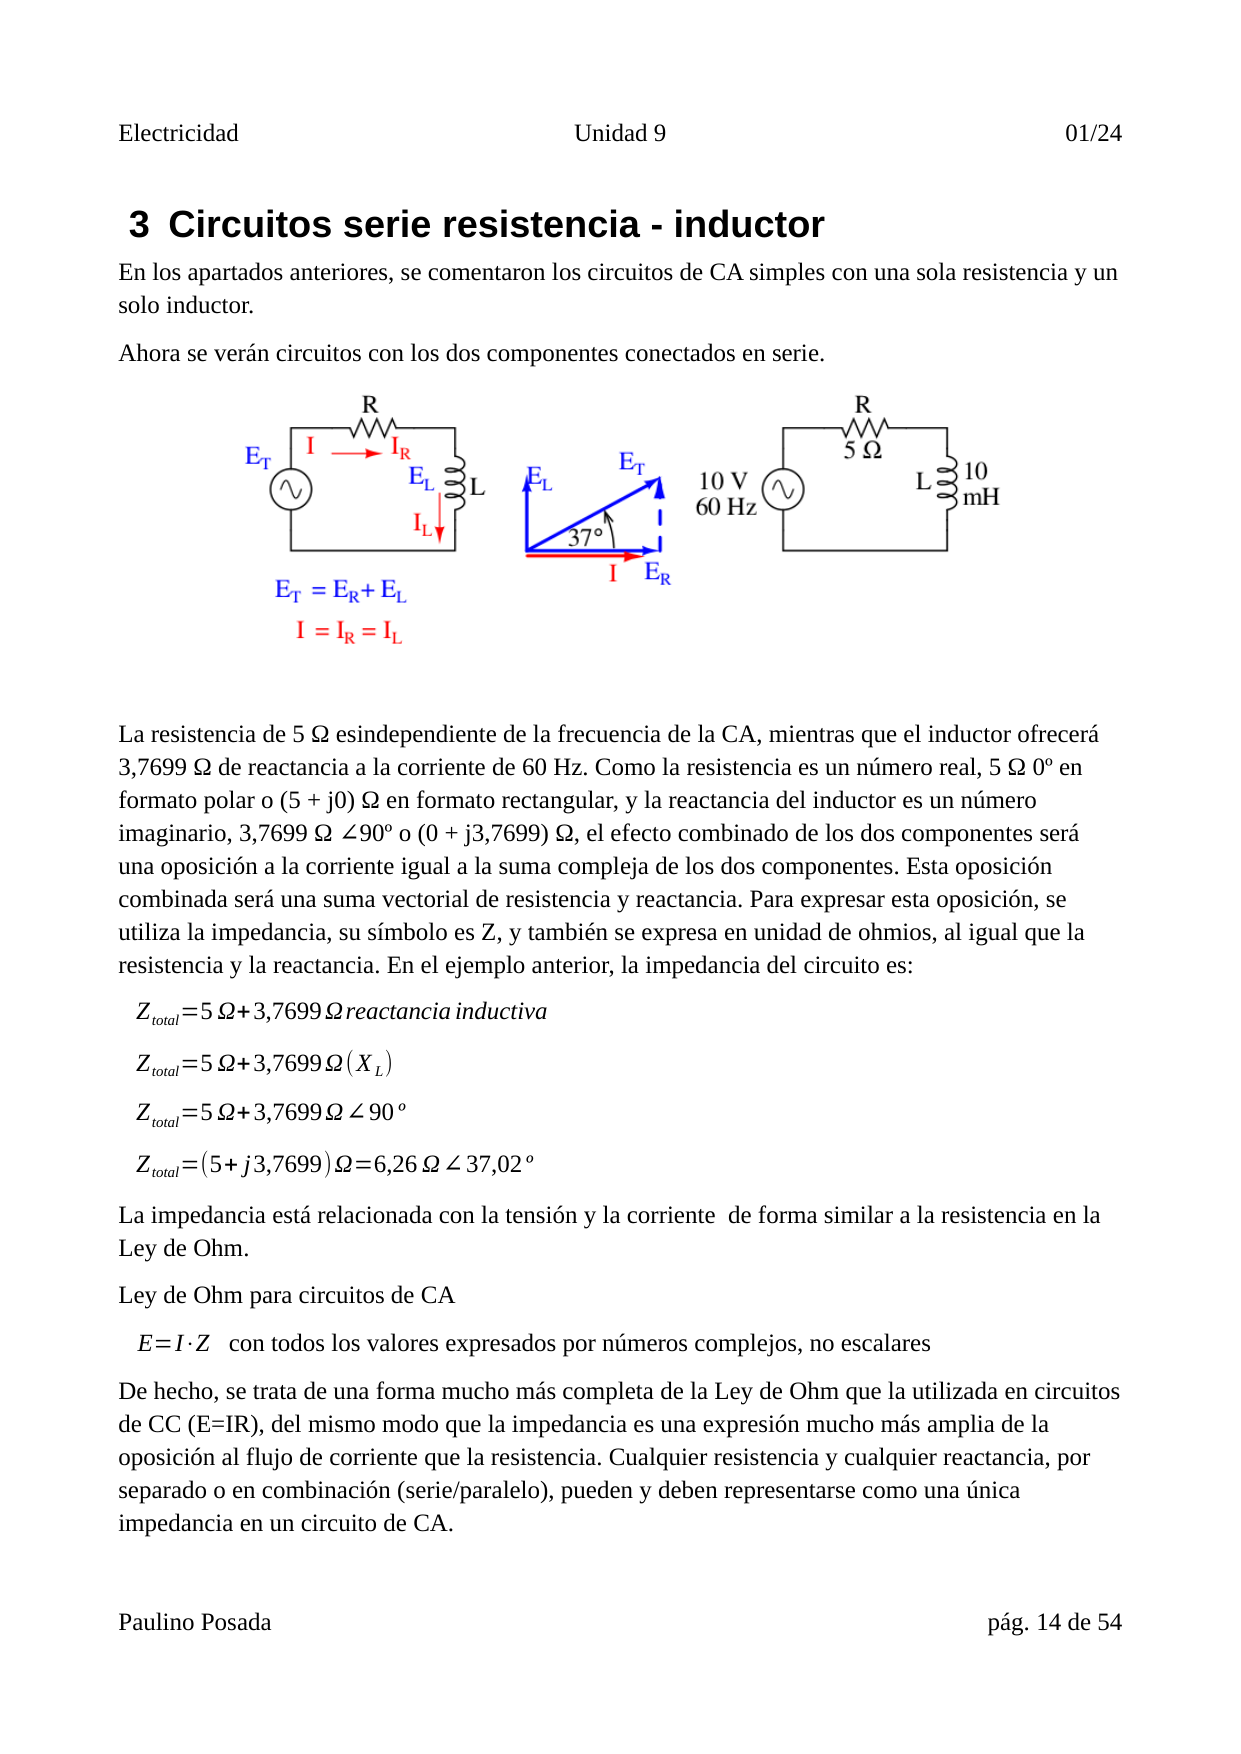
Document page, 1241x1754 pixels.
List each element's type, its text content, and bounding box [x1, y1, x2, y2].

text con todos los valores expresados por números complejos, no escalares [118, 1328, 1122, 1357]
text Ahora se verán circuitos con los dos componentes conectados en serie. [118, 338, 1122, 367]
text La resistencia de 5 Ω esindependiente de la frecuencia de la CA, mientras que el inductor ofrecerá 3,7699 Ω de reactancia a la corriente de 60 Hz. Como la resistencia es un número real, 5 Ω 0º en formato polar o (5 + j0) Ω en formato rectangular, y la reactancia del inductor es un número imaginario, 3,7699 Ω ∠90º o (0 + j3,7699) Ω, el efecto combinado de los dos componentes será una oposición a la corriente igual a la suma compleja de los dos componentes. Esta oposición combinada será una suma vectorial de resistencia y reactancia. Para expresar esta oposición, se utiliza la impedancia, su símbolo es Z, y también se expresa en unidad de ohmios, al igual que la resistencia y la reactancia. En el ejemplo anterior, la impedancia del circuito es: [118, 719, 1122, 979]
text En los apartados anteriores, se comentaron los circuitos de CA simples con una sola resistencia y un solo inductor. [118, 257, 1122, 319]
text De hecho, se trata de una forma mucho más completa de la Ley de Ohm que la utilizada en circuitos de CC (E=IR), del mismo modo que la impedancia es una expresión mucho más amplia de la oposición al flujo de corriente que la resistencia. Cualquier resistencia y cualquier reactancia, por separado o en combinación (serie/paralelo), pueden y deben representarse como una única impedancia en un circuito de CA. [118, 1376, 1122, 1537]
text Ley de Ohm para circuitos de CA [118, 1281, 1122, 1309]
text La impedancia está relacionada con la tensión y la corriente de forma similar a la resistencia en la Ley de Ohm. [118, 1200, 1122, 1262]
subtitle Circuitos serie resistencia - inductor [118, 201, 1122, 245]
picture [225, 385, 1015, 647]
